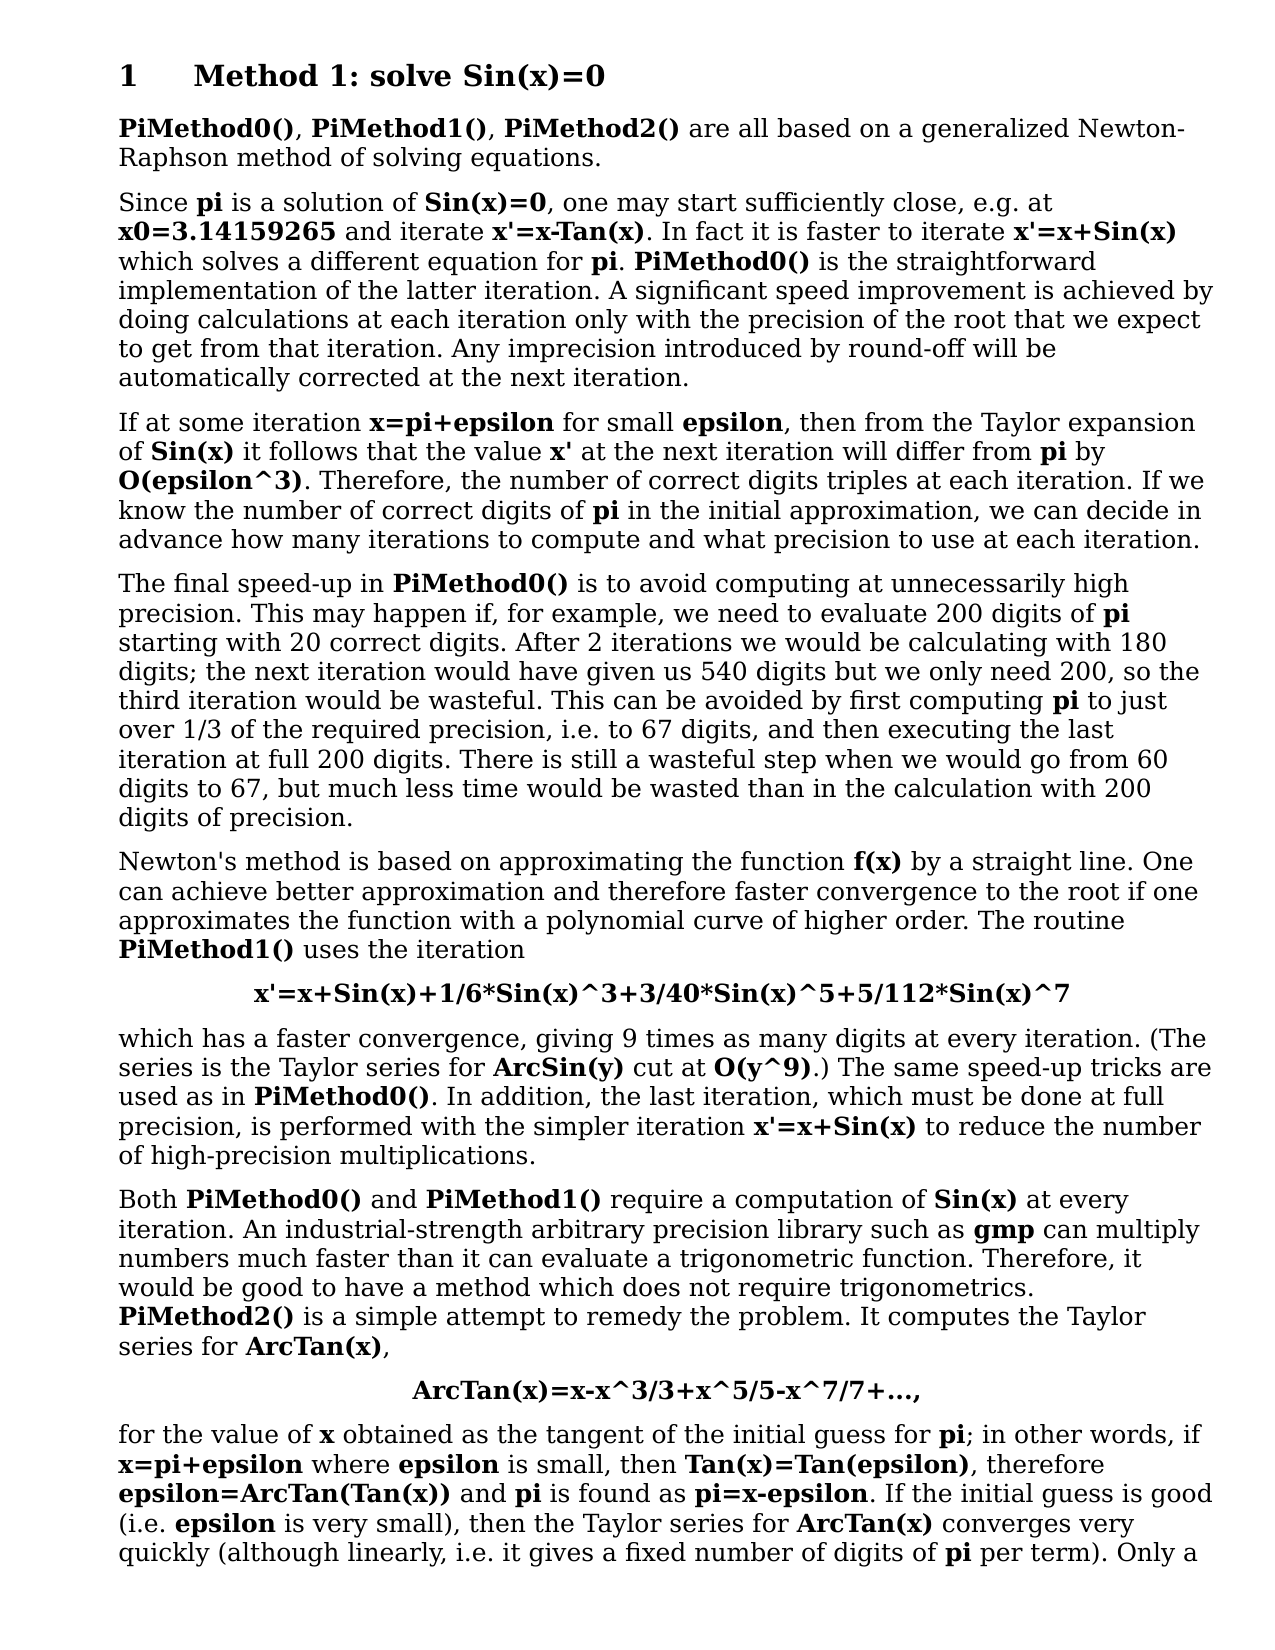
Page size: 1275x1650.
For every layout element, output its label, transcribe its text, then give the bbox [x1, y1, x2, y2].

text which has a faster convergence, giving 9 times as many digits at every iteration. (The series is the Taylor series for ArcSin(y) cut at O(y^9).) The same speed-up tricks are used as in PiMethod0(). In addition, the last iteration, which must be done at full precision, is performed with the simpler iteration x'=x+Sin(x) to reduce the number of high-precision multiplications. [118, 1024, 1216, 1170]
text The final speed-up in PiMethod0() is to avoid computing at unnecessarily high precision. This may happen if, for example, we need to evaluate 200 digits of pi starting with 20 correct digits. After 2 iterations we would be calculating with 180 digits; the next iteration would have given us 540 digits but we only need 200, so the third iteration would be wasteful. This can be avoided by first computing pi to just over 1/3 of the required precision, i.e. to 67 digits, and then executing the last iteration at full 200 digits. There is still a wasteful step when we would go from 60 digits to 67, but much less time would be wasted than in the calculation with 200 digits of precision. [118, 569, 1216, 832]
text Since pi is a solution of Sin(x)=0, one may start sufficiently close, e.g. at x0=3.14159265 and iterate x'=x-Tan(x). In fact it is faster to iterate x'=x+Sin(x) which solves a different equation for pi. PiMethod0() is the straightforward implementation of the latter iteration. A significant speed improvement is achieved by doing calculations at each iteration only with the precision of the root that we expect to get from that iteration. Any imprecision introduced by round-off will be automatically corrected at the next iteration. [118, 188, 1216, 393]
text x'=x+Sin(x)+1/6*Sin(x)^3+3/40*Sin(x)^5+5/112*Sin(x)^7 [118, 979, 1216, 1009]
text PiMethod0(), PiMethod1(), PiMethod2() are all based on a generalized Newton-Raphson method of solving equations. [118, 114, 1216, 173]
text ArcTan(x)=x-x^3/3+x^5/5-x^7/7+..., [118, 1376, 1216, 1406]
text If at some iteration x=pi+epsilon for small epsilon, then from the Taylor expansion of Sin(x) it follows that the value x' at the next iteration will differ from pi by O(epsilon^3). Therefore, the number of correct digits triples at each iteration. If we know the number of correct digits of pi in the initial approximation, we can decide in advance how many iterations to compute and what precision to use at each iteration. [118, 408, 1216, 554]
text Both PiMethod0() and PiMethod1() require a computation of Sin(x) at every iteration. An industrial-strength arbitrary precision library such as gmp can multiply numbers much faster than it can evaluate a trigonometric function. Therefore, it would be good to have a method which does not require trigonometrics. PiMethod2() is a simple attempt to remedy the problem. It computes the Taylor series for ArcTan(x), [118, 1185, 1216, 1361]
text Newton's method is based on approximating the function f(x) by a straight line. One can achieve better approximation and therefore faster convergence to the root if one approximates the function with a polynomial curve of higher order. The routine PiMethod1() uses the iteration [118, 847, 1216, 964]
subtitle Method 1: solve Sin(x)=0 [118, 59, 1216, 93]
text for the value of x obtained as the tangent of the initial guess for pi; in other words, if x=pi+epsilon where epsilon is small, then Tan(x)=Tan(epsilon), therefore epsilon=ArcTan(Tan(x)) and pi is found as pi=x-epsilon. If the initial guess is good (i.e. epsilon is very small), then the Taylor series for ArcTan(x) converges very quickly (although linearly, i.e. it gives a fixed number of digits of pi per term). Only a [118, 1421, 1216, 1567]
